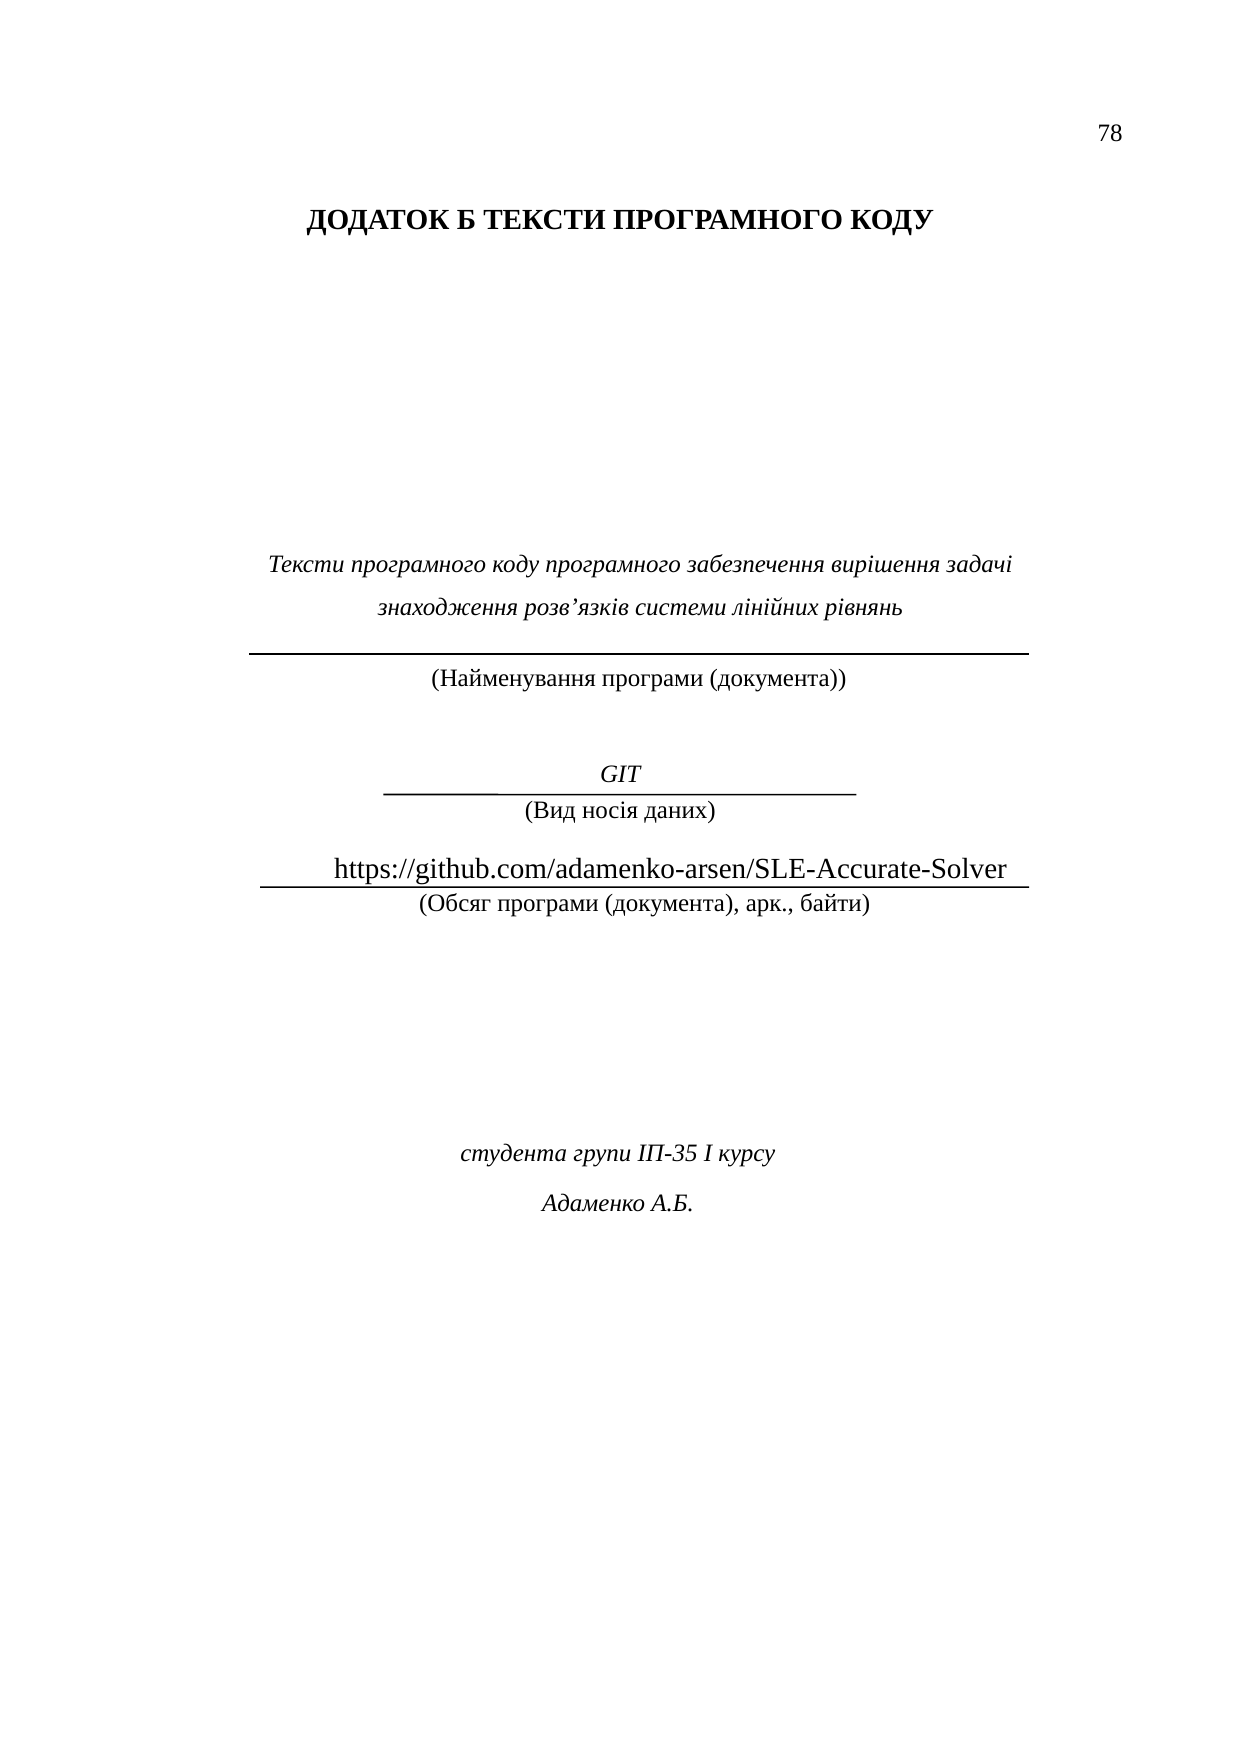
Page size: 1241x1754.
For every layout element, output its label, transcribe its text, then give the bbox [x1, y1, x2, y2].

text студента групи ІП-35 І курсу [383, 1138, 853, 1167]
text GIT [383, 759, 856, 787]
text Адаменко А.Б. [383, 1188, 853, 1217]
text (Обсяг програми (документа), арк., байти) [261, 888, 1028, 916]
subtitle Додаток Б Тексти програмного коду [118, 202, 1122, 235]
text Тексти програмного коду програмного забезпечення вирішення задачі знаходження розв’язків системи лінійних рівнянь [251, 549, 1030, 621]
text https://github.com/adamenko-arsen/SLE-Accurate-Solver [334, 851, 1029, 884]
text (Вид носія даних) [384, 795, 856, 824]
text (Найменування програми (документа)) [251, 663, 1027, 692]
